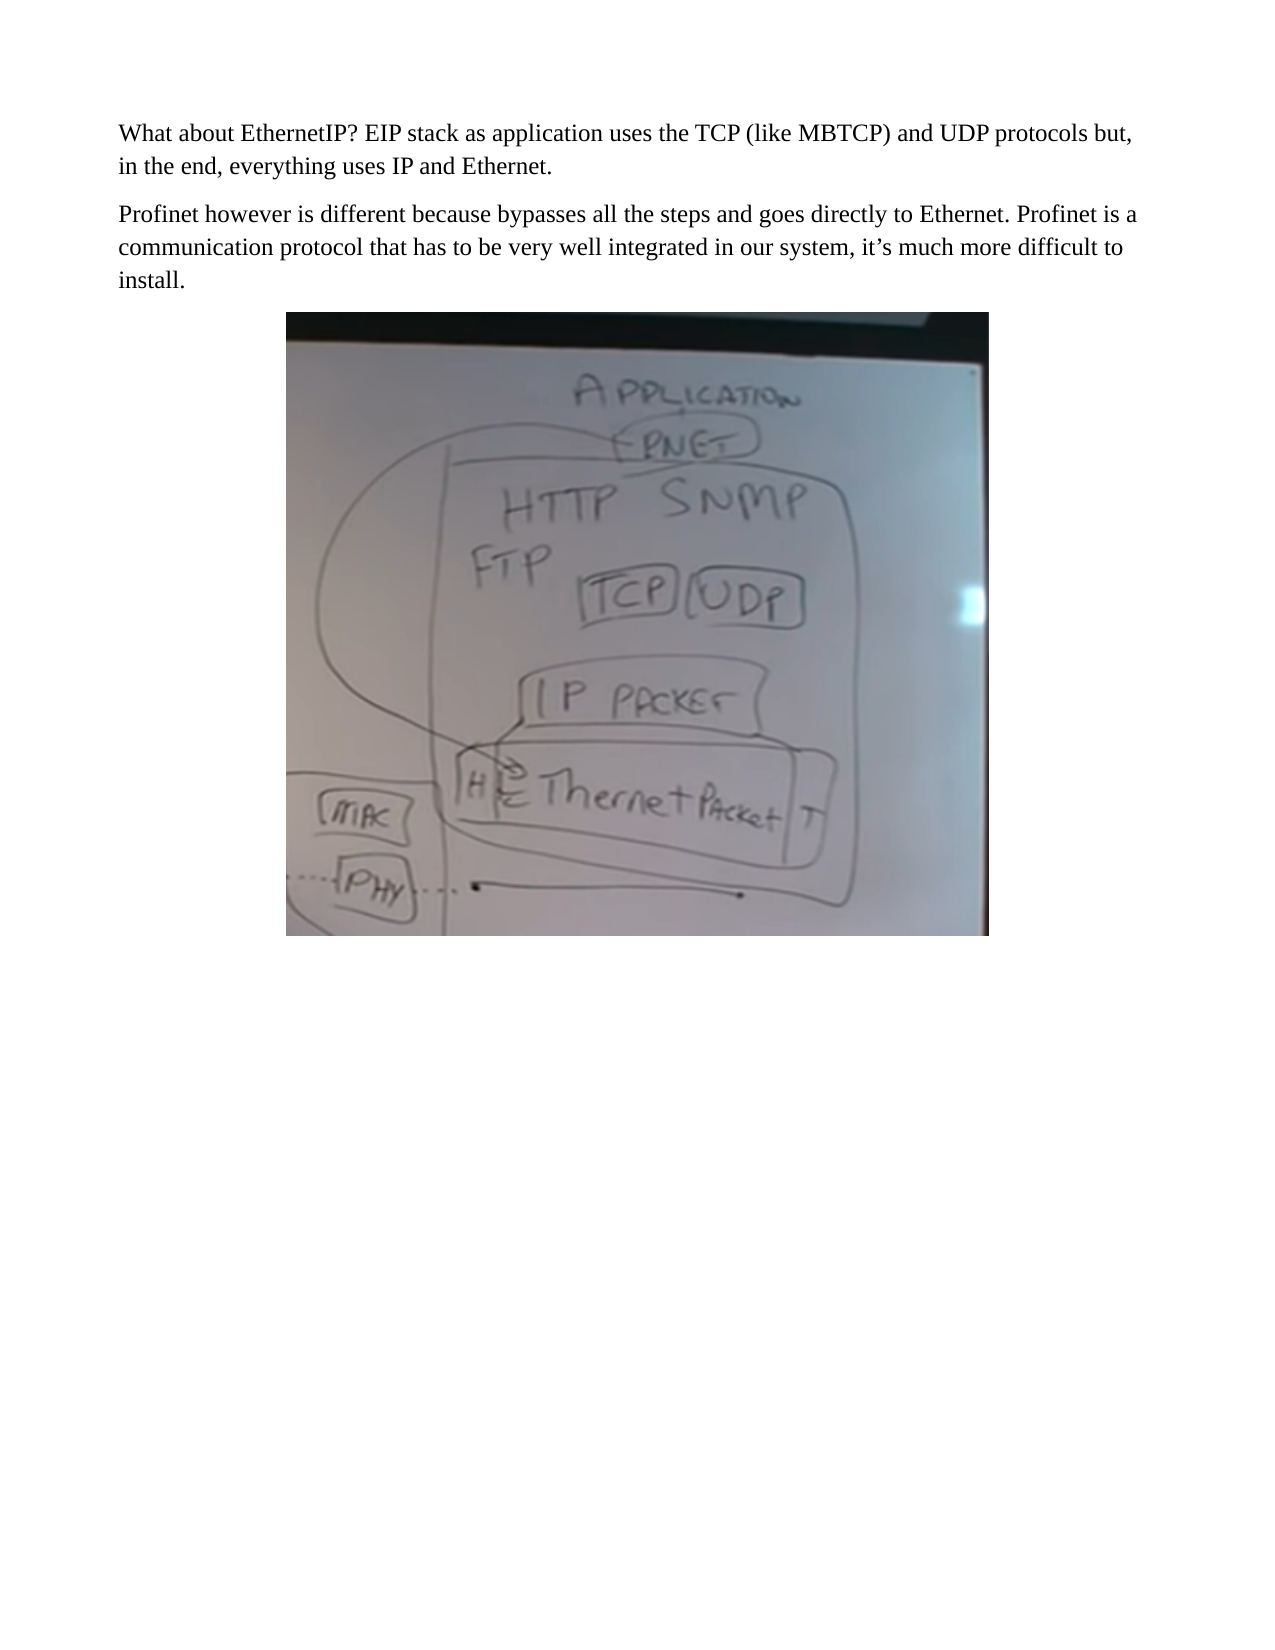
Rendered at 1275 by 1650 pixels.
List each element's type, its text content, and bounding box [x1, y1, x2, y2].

text What about EthernetIP? EIP stack as application uses the TCP (like MBTCP) and UDP protocols but, in the end, everything uses IP and Ethernet. [118, 118, 1157, 180]
text Profinet however is different because bypasses all the steps and goes directly to Ethernet. Profinet is a communication protocol that has to be very well integrated in our system, it’s much more difficult to install. [118, 199, 1157, 293]
